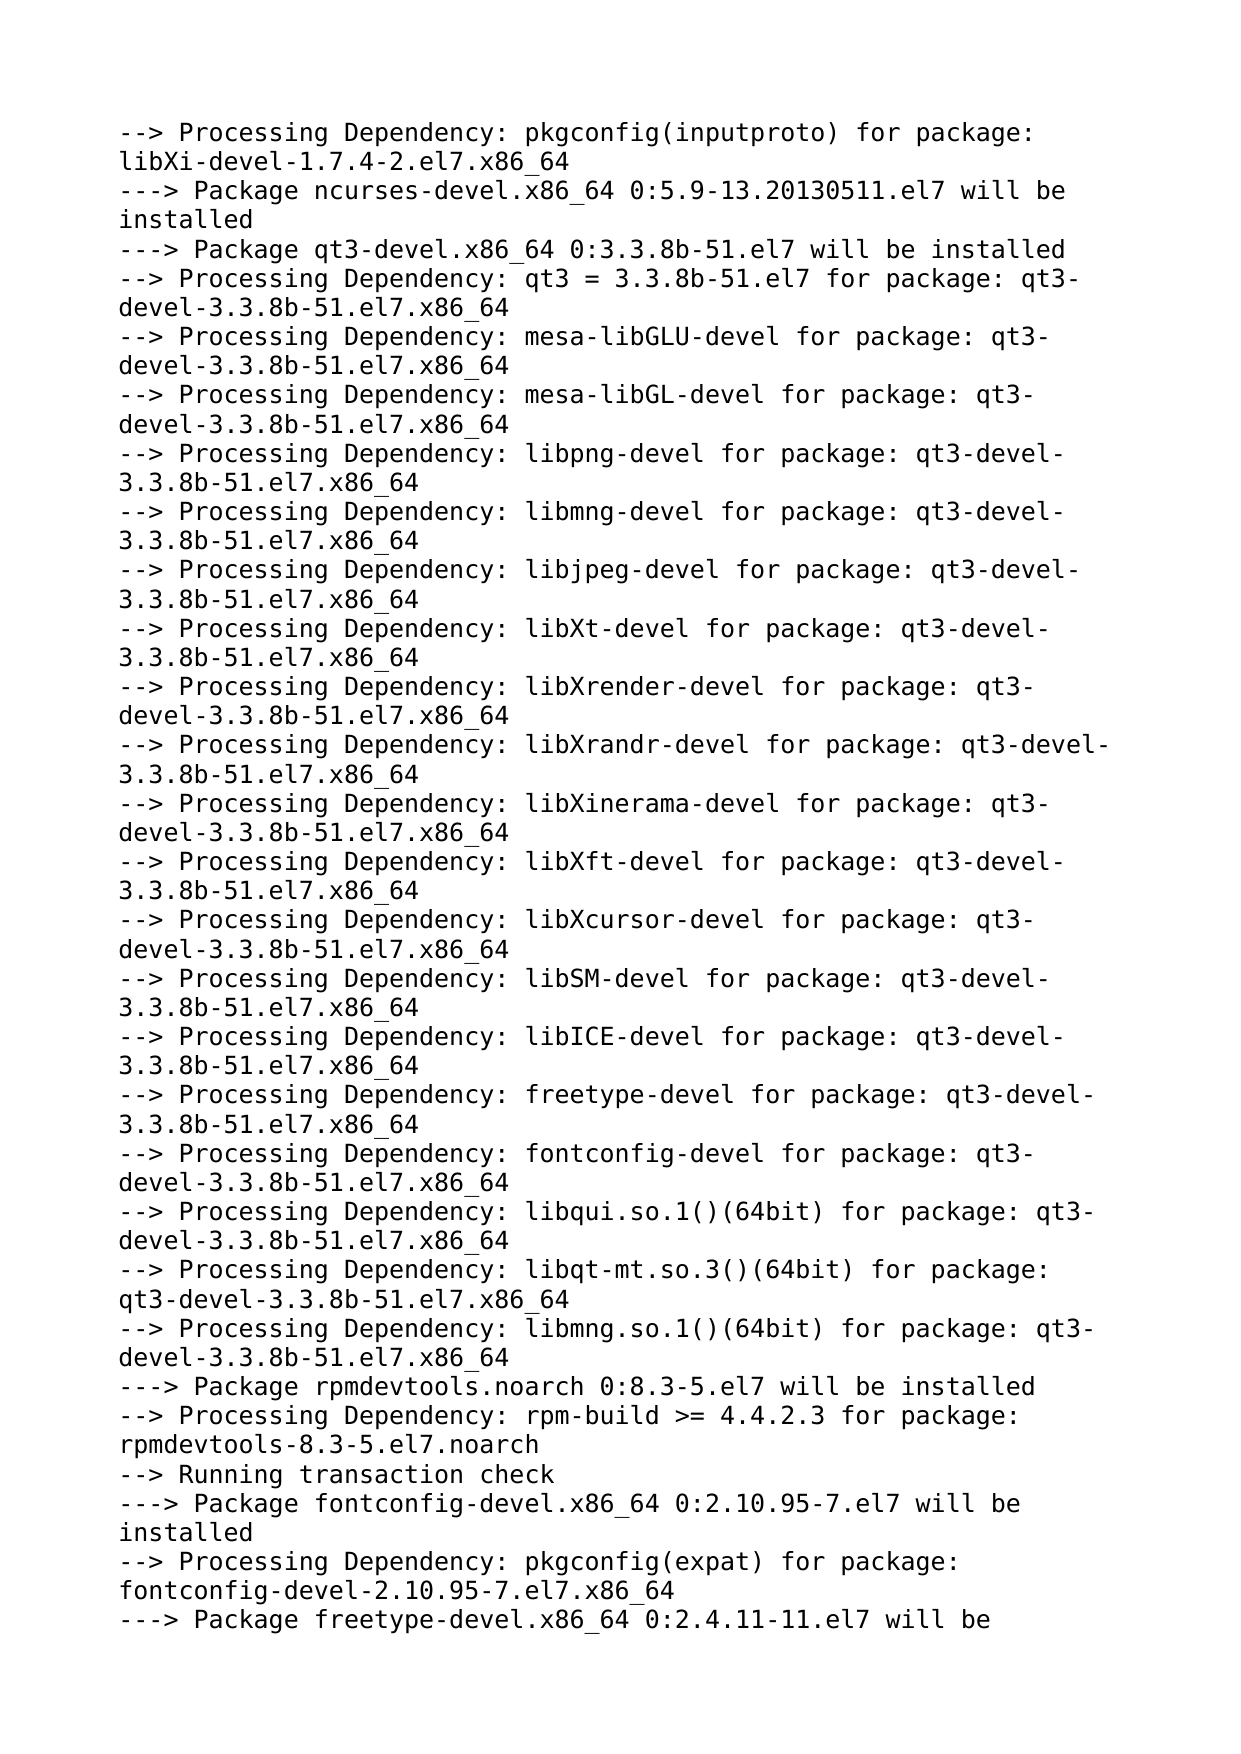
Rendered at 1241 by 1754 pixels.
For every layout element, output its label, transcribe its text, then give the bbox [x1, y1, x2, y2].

text --> Processing Dependency: pkgconfig(inputproto) for package: libXi-devel-1.7.4-2.el7.x86_64 ---> Package ncurses-devel.x86_64 0:5.9-13.20130511.el7 will be installed ---> Package qt3-devel.x86_64 0:3.3.8b-51.el7 will be installed --> Processing Dependency: qt3 = 3.3.8b-51.el7 for package: qt3-devel-3.3.8b-51.el7.x86_64 --> Processing Dependency: mesa-libGLU-devel for package: qt3-devel-3.3.8b-51.el7.x86_64 --> Processing Dependency: mesa-libGL-devel for package: qt3-devel-3.3.8b-51.el7.x86_64 --> Processing Dependency: libpng-devel for package: qt3-devel-3.3.8b-51.el7.x86_64 --> Processing Dependency: libmng-devel for package: qt3-devel-3.3.8b-51.el7.x86_64 --> Processing Dependency: libjpeg-devel for package: qt3-devel-3.3.8b-51.el7.x86_64 --> Processing Dependency: libXt-devel for package: qt3-devel-3.3.8b-51.el7.x86_64 --> Processing Dependency: libXrender-devel for package: qt3-devel-3.3.8b-51.el7.x86_64 --> Processing Dependency: libXrandr-devel for package: qt3-devel-3.3.8b-51.el7.x86_64 --> Processing Dependency: libXinerama-devel for package: qt3-devel-3.3.8b-51.el7.x86_64 --> Processing Dependency: libXft-devel for package: qt3-devel-3.3.8b-51.el7.x86_64 --> Processing Dependency: libXcursor-devel for package: qt3-devel-3.3.8b-51.el7.x86_64 --> Processing Dependency: libSM-devel for package: qt3-devel-3.3.8b-51.el7.x86_64 --> Processing Dependency: libICE-devel for package: qt3-devel-3.3.8b-51.el7.x86_64 --> Processing Dependency: freetype-devel for package: qt3-devel-3.3.8b-51.el7.x86_64 --> Processing Dependency: fontconfig-devel for package: qt3-devel-3.3.8b-51.el7.x86_64 --> Processing Dependency: libqui.so.1()(64bit) for package: qt3-devel-3.3.8b-51.el7.x86_64 --> Processing Dependency: libqt-mt.so.3()(64bit) for package: qt3-devel-3.3.8b-51.el7.x86_64 --> Processing Dependency: libmng.so.1()(64bit) for package: qt3-devel-3.3.8b-51.el7.x86_64 ---> Package rpmdevtools.noarch 0:8.3-5.el7 will be installed --> Processing Dependency: rpm-build >= 4.4.2.3 for package: rpmdevtools-8.3-5.el7.noarch --> Running transaction check ---> Package fontconfig-devel.x86_64 0:2.10.95-7.el7 will be installed --> Processing Dependency: pkgconfig(expat) for package: fontconfig-devel-2.10.95-7.el7.x86_64 ---> Package freetype-devel.x86_64 0:2.4.11-11.el7 will be [118, 118, 1122, 1635]
